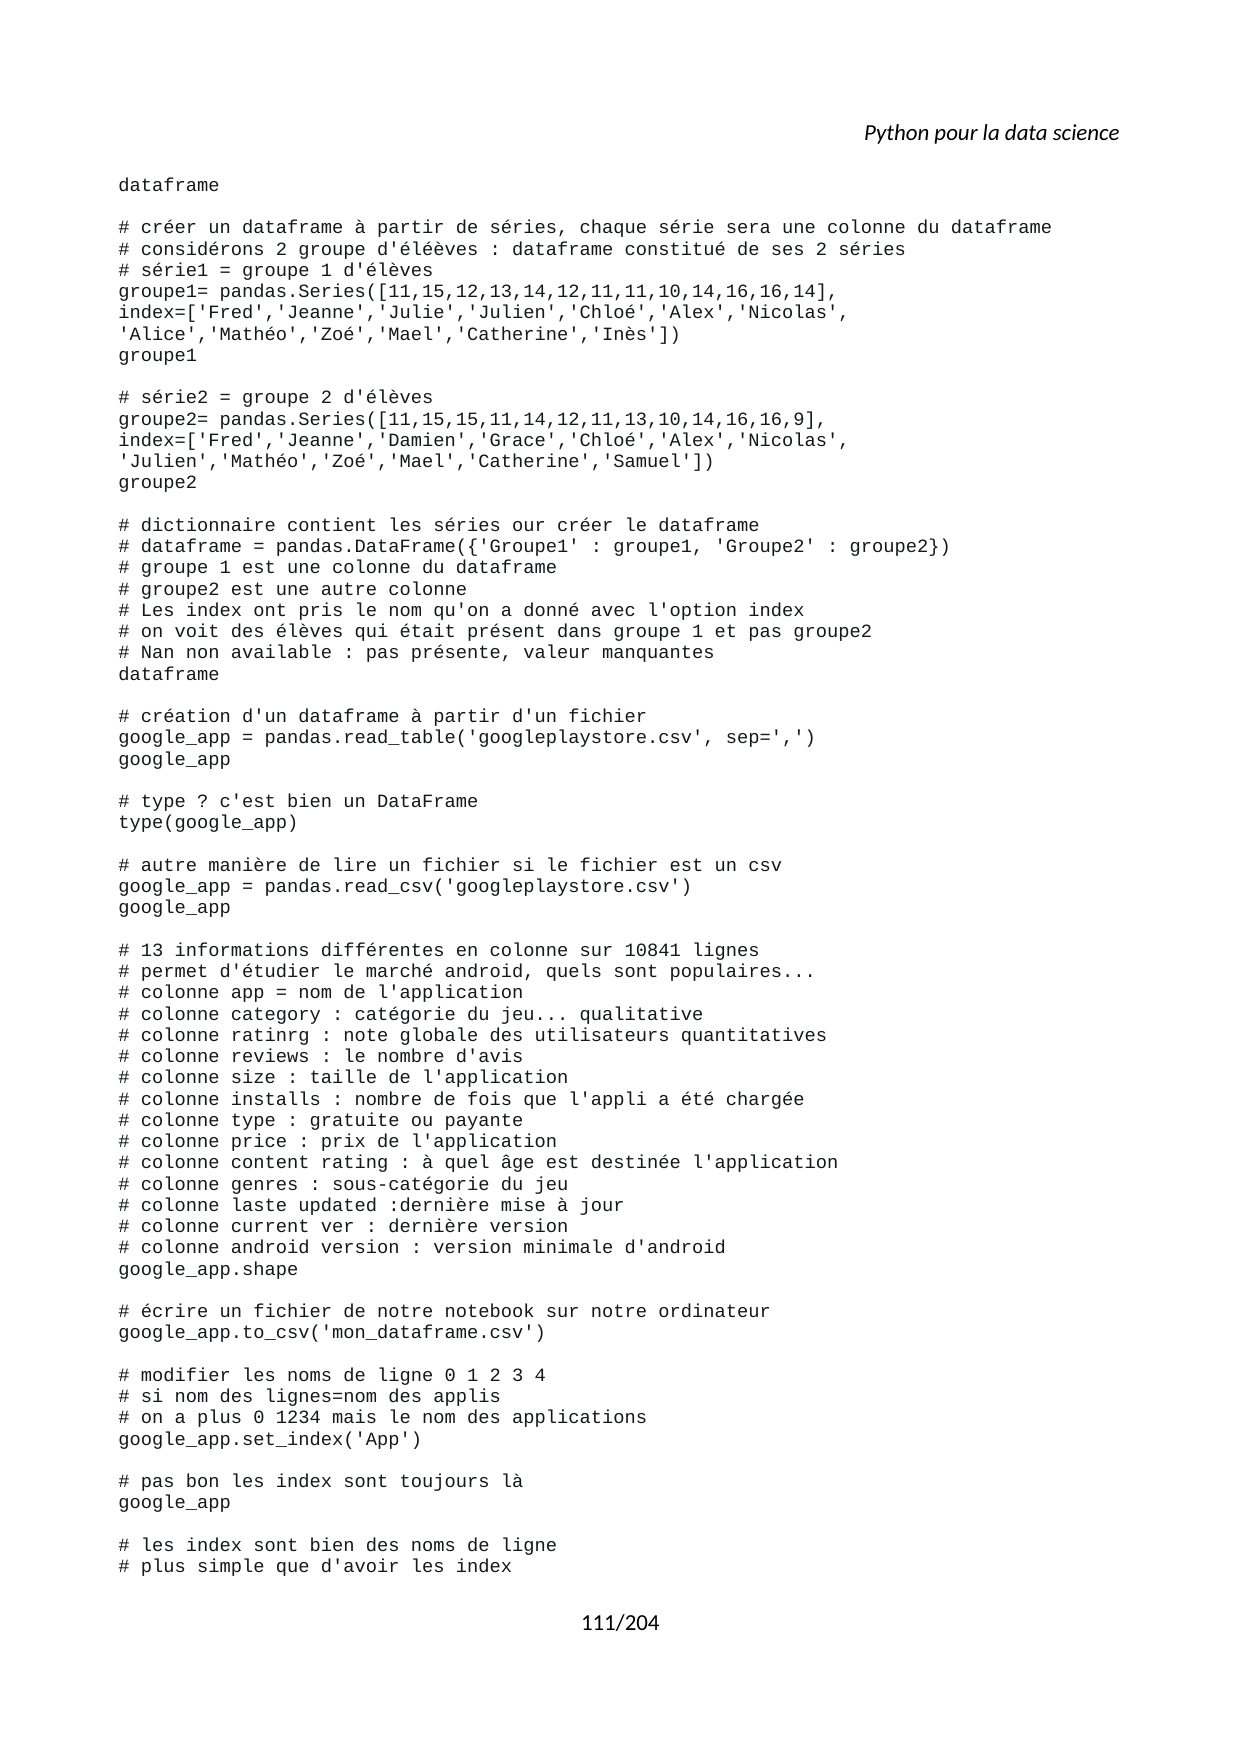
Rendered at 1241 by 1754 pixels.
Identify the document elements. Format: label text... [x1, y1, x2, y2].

text google_app [118, 749, 1122, 771]
text # type ? c'est bien un DataFrame [118, 792, 1122, 813]
text groupe1 [118, 346, 1122, 367]
text index=['Fred','Jeanne','Julie','Julien','Chloé','Alex','Nicolas', [118, 303, 1122, 324]
text # Les index ont pris le nom qu'on a donné avec l'option index [118, 601, 1122, 622]
text # dataframe = pandas.DataFrame({'Groupe1' : groupe1, 'Groupe2' : groupe2}) [118, 537, 1122, 558]
text # colonne size : taille de l'application [118, 1068, 1122, 1089]
text # colonne category : catégorie du jeu... qualitative [118, 1004, 1122, 1026]
text # dictionnaire contient les séries our créer le dataframe [118, 516, 1122, 537]
text google_app.to_csv('mon_dataframe.csv') [118, 1323, 1122, 1344]
text google_app.shape [118, 1259, 1122, 1281]
text groupe1= pandas.Series([11,15,12,13,14,12,11,11,10,14,16,16,14], [118, 282, 1122, 303]
text dataframe [118, 176, 1122, 197]
text # colonne reviews : le nombre d'avis [118, 1047, 1122, 1068]
text # série2 = groupe 2 d'élèves [118, 388, 1122, 409]
text google_app = pandas.read_csv('googleplaystore.csv') [118, 877, 1122, 898]
text # colonne genres : sous-catégorie du jeu [118, 1174, 1122, 1196]
text # colonne laste updated :dernière mise à jour [118, 1196, 1122, 1217]
text # colonne android version : version minimale d'android [118, 1238, 1122, 1259]
text # colonne type : gratuite ou payante [118, 1111, 1122, 1132]
text google_app [118, 898, 1122, 919]
text google_app.set_index('App') [118, 1429, 1122, 1451]
text # colonne content rating : à quel âge est destinée l'application [118, 1153, 1122, 1174]
text # si nom des lignes=nom des applis [118, 1387, 1122, 1408]
text # colonne app = nom de l'application [118, 983, 1122, 1004]
text # considérons 2 groupe d'éléèves : dataframe constitué de ses 2 séries [118, 239, 1122, 261]
text # colonne price : prix de l'application [118, 1132, 1122, 1153]
text # autre manière de lire un fichier si le fichier est un csv [118, 856, 1122, 877]
text # groupe2 est une autre colonne [118, 579, 1122, 601]
text # colonne current ver : dernière version [118, 1217, 1122, 1238]
text 'Julien','Mathéo','Zoé','Mael','Catherine','Samuel']) [118, 452, 1122, 473]
text # on voit des élèves qui était présent dans groupe 1 et pas groupe2 [118, 622, 1122, 643]
text # écrire un fichier de notre notebook sur notre ordinateur [118, 1302, 1122, 1323]
text # plus simple que d'avoir les index [118, 1557, 1122, 1578]
text # les index sont bien des noms de ligne [118, 1536, 1122, 1557]
text # Nan non available : pas présente, valeur manquantes [118, 643, 1122, 664]
text google_app [118, 1493, 1122, 1514]
text # permet d'étudier le marché android, quels sont populaires... [118, 962, 1122, 983]
text # série1 = groupe 1 d'élèves [118, 261, 1122, 282]
text # on a plus 0 1234 mais le nom des applications [118, 1408, 1122, 1429]
text groupe2= pandas.Series([11,15,15,11,14,12,11,13,10,14,16,16,9], [118, 409, 1122, 431]
text index=['Fred','Jeanne','Damien','Grace','Chloé','Alex','Nicolas', [118, 431, 1122, 452]
text 'Alice','Mathéo','Zoé','Mael','Catherine','Inès']) [118, 324, 1122, 346]
text groupe2 [118, 473, 1122, 494]
text # créer un dataframe à partir de séries, chaque série sera une colonne du dataframe [118, 218, 1122, 239]
text type(google_app) [118, 813, 1122, 834]
text google_app = pandas.read_table('googleplaystore.csv', sep=',') [118, 728, 1122, 749]
text # groupe 1 est une colonne du dataframe [118, 558, 1122, 579]
text # 13 informations différentes en colonne sur 10841 lignes [118, 941, 1122, 962]
text # modifier les noms de ligne 0 1 2 3 4 [118, 1366, 1122, 1387]
text # colonne ratinrg : note globale des utilisateurs quantitatives [118, 1026, 1122, 1047]
text # pas bon les index sont toujours là [118, 1472, 1122, 1493]
text # création d'un dataframe à partir d'un fichier [118, 707, 1122, 728]
text dataframe [118, 664, 1122, 686]
text # colonne installs : nombre de fois que l'appli a été chargée [118, 1089, 1122, 1111]
